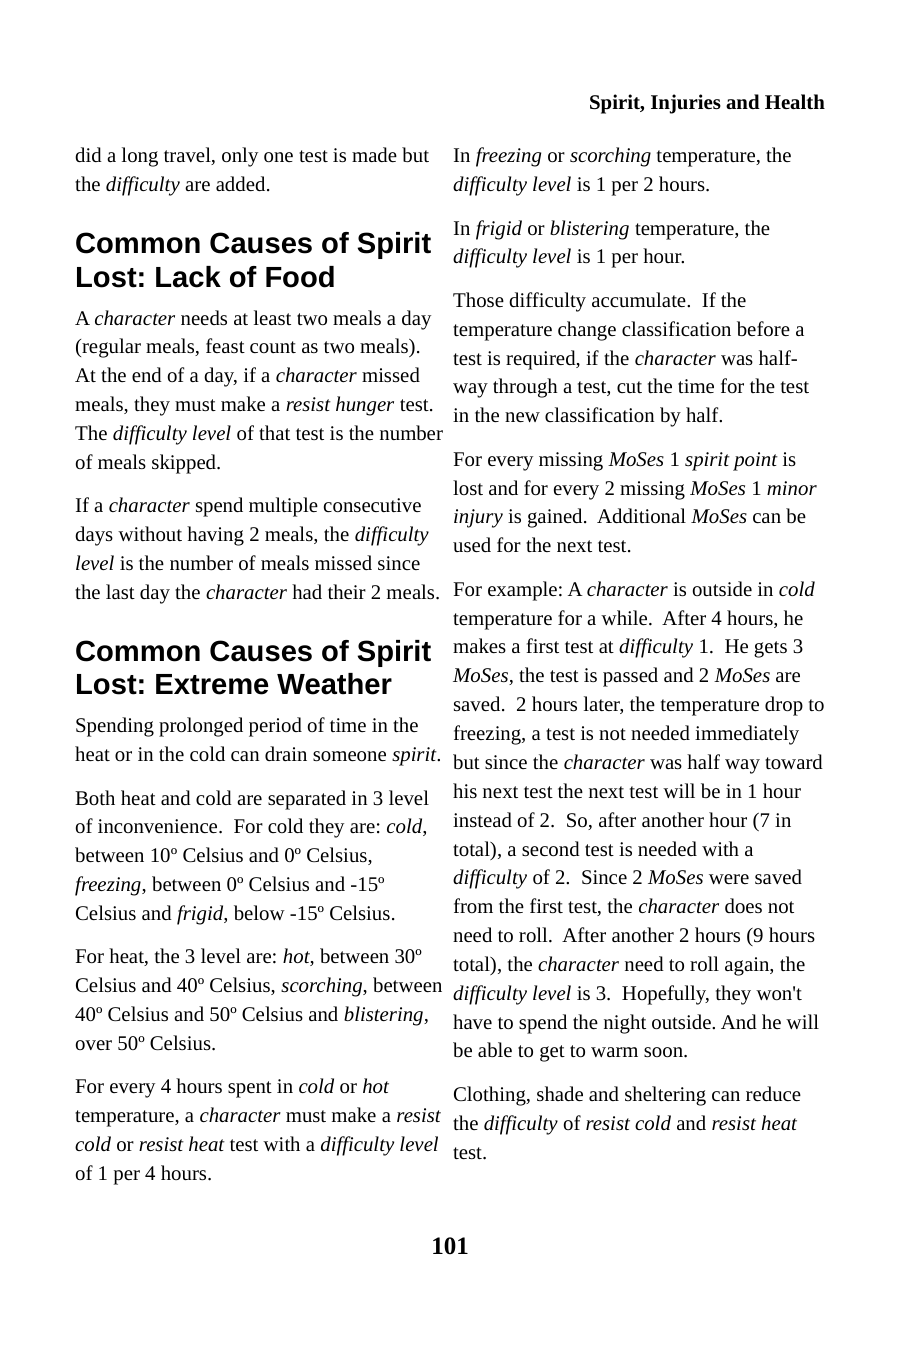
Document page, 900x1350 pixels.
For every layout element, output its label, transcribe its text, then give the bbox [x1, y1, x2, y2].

text For every 4 hours spent in cold or hot temperature, a character must make a resist cold or resist heat test with a difficulty level of 1 per 4 hours. [75, 1074, 447, 1185]
text In freezing or scorching temperature, the difficulty level is 1 per 2 hours. [453, 143, 825, 196]
text If a character spend multiple consecutive days without having 2 meals, the difficulty level is the number of meals missed since the last day the character had their 2 meals. [75, 493, 447, 604]
text For example: A character is outside in cold temperature for a while. After 4 hours, he makes a first test at difficulty 1. He gets 3 MoSes, the test is passed and 2 MoSes are saved. 2 hours later, the temperature drop to freezing, a test is not needed immediately but since the character was half way toward his next test the next test will be in 1 hour instead of 2. So, after another hour (7 in total), a second test is needed with a difficulty of 2. Since 2 MoSes were saved from the first test, the character does not need to roll. After another 2 hours (9 hours total), the character need to roll again, the difficulty level is 3. Hopefully, they won't have to spend the night outside. And he will be able to get to warm soon. [453, 577, 825, 1062]
text Both heat and cold are separated in 3 level of inconvenience. For cold they are: cold, between 10º Celsius and 0º Celsius, freezing, between 0º Celsius and -15º Celsius and frigid, below -15º Celsius. [75, 786, 447, 925]
text did a long travel, only one test is made but the difficulty are added. [75, 143, 447, 196]
text Those difficulty accumulate. If the temperature change classification before a test is required, if the character was half-way through a test, cut the time for the test in the new classification by half. [453, 288, 825, 427]
text Spending prolonged period of time in the heat or in the cold can drain someone spirit. [75, 713, 447, 766]
subtitle Common Causes of Spirit Lost: Lack of Food [75, 226, 447, 293]
text A character needs at least two meals a day (regular meals, feast count as two meals). At the end of a day, if a character missed meals, they must make a resist hunger test. The difficulty level of that test is the number of meals skipped. [75, 306, 447, 474]
text For heat, the 3 level are: hot, between 30º Celsius and 40º Celsius, scorching, between 40º Celsius and 50º Celsius and blistering, over 50º Celsius. [75, 944, 447, 1055]
text For every missing MoSes 1 spirit point is lost and for every 2 missing MoSes 1 minor injury is gained. Additional MoSes can be used for the next test. [453, 447, 825, 557]
text Clothing, shade and sheltering can reduce the difficulty of resist cold and resist heat test. [453, 1082, 825, 1164]
text In frigid or blistering temperature, the difficulty level is 1 per hour. [453, 216, 825, 268]
subtitle Common Causes of Spirit Lost: Extreme Weather [75, 634, 447, 701]
